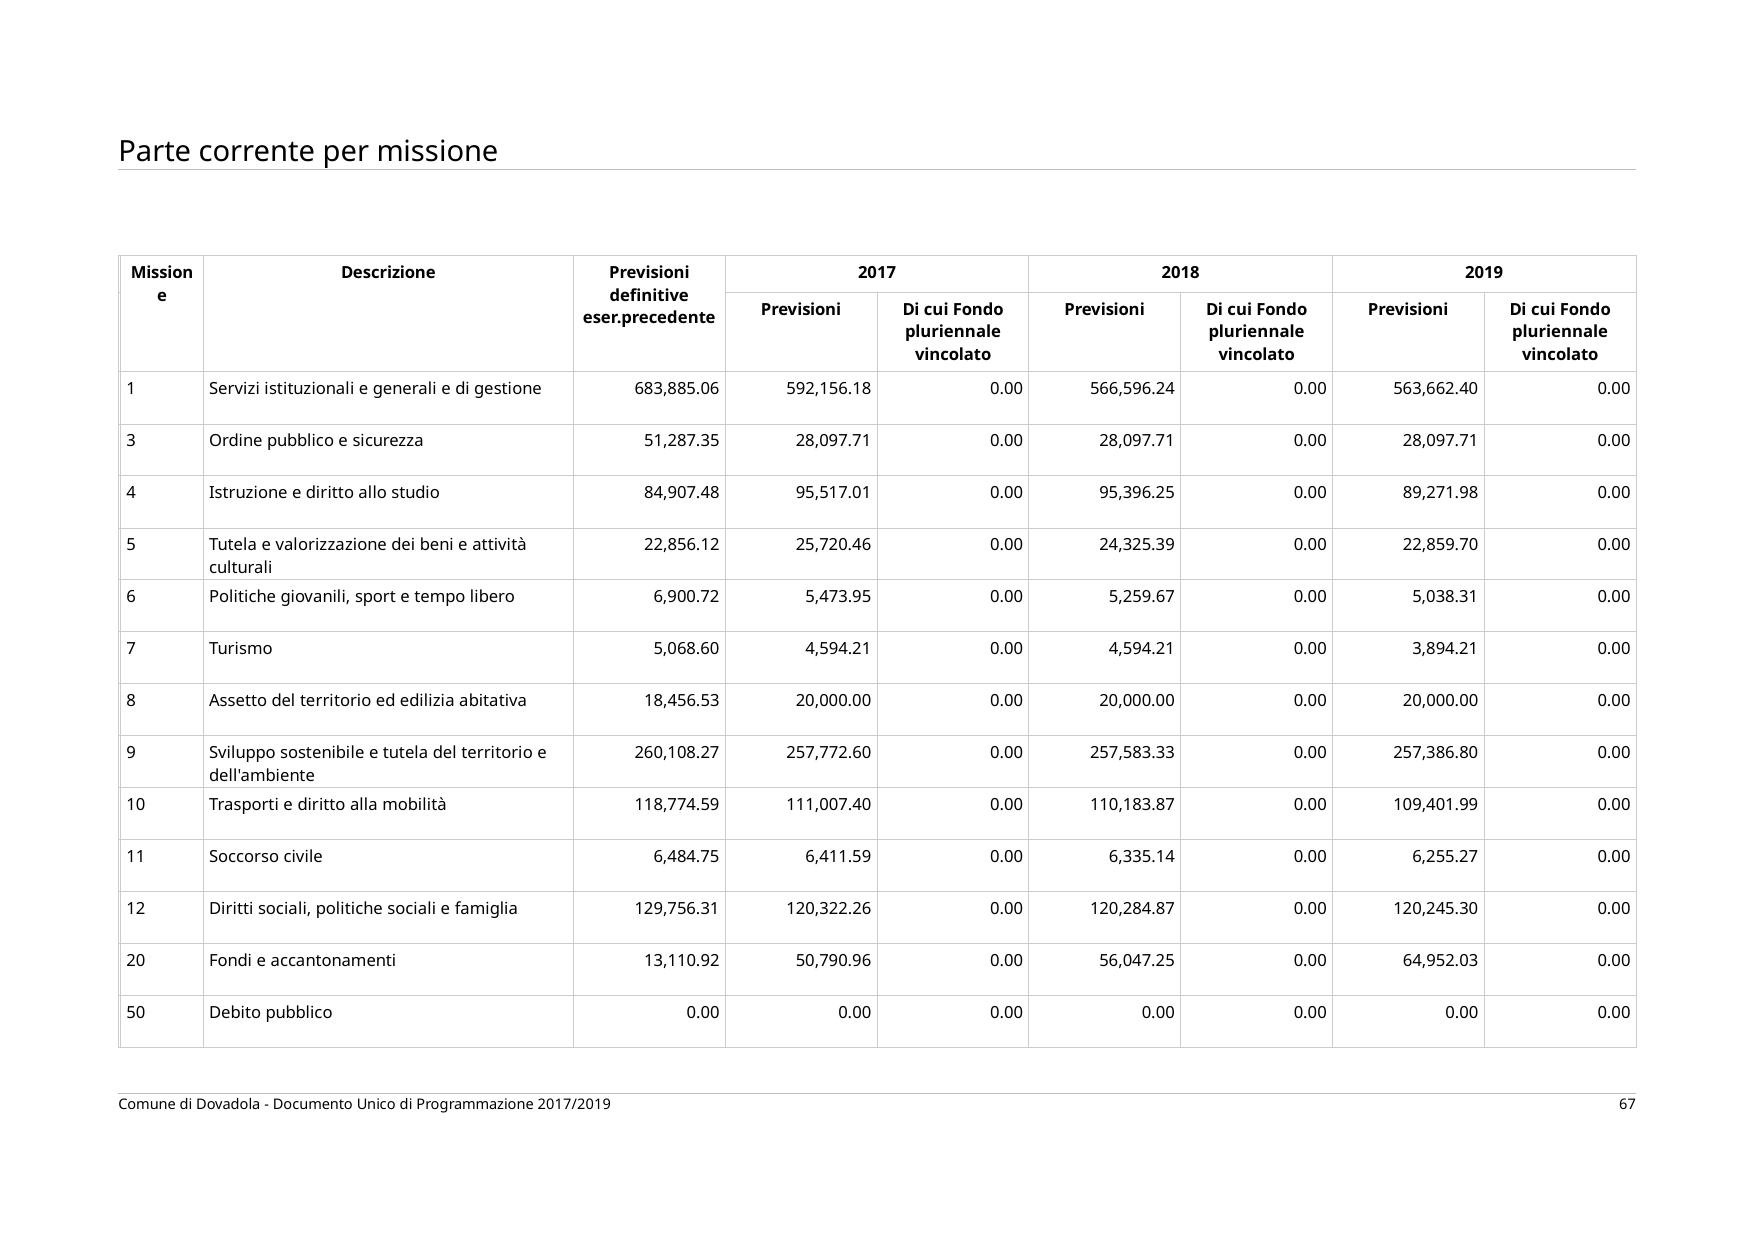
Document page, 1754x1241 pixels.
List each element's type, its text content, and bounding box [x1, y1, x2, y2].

table_cell Servizi istituzionali e generali e di gestione [204, 372, 573, 423]
table_cell 0,00 [1181, 425, 1332, 475]
table_header Descrizione [204, 256, 573, 371]
table_cell 4.594,21 [726, 632, 877, 683]
table_cell 109.401,99 [1333, 788, 1484, 839]
table_cell 64.952,03 [1333, 944, 1484, 995]
text Parte corrente per missione [118, 130, 1636, 169]
table_cell Trasporti e diritto alla mobilità [204, 788, 573, 839]
table_cell 10 [121, 788, 203, 839]
table_cell 50.790,96 [726, 944, 877, 995]
table_cell 18.456,53 [574, 684, 725, 735]
table_cell 6.484,75 [574, 840, 725, 891]
table_cell 111.007,40 [726, 788, 877, 839]
table_cell 0,00 [1181, 372, 1332, 423]
table_cell 9 [121, 736, 203, 787]
table_cell 20.000,00 [1029, 684, 1180, 735]
table_cell 22.859,70 [1333, 529, 1484, 579]
table_cell 84.907,48 [574, 476, 725, 527]
table_cell 0,00 [1485, 996, 1636, 1047]
table_cell 0,00 [1485, 736, 1636, 787]
table_cell 592.156,18 [726, 372, 877, 423]
table_cell Di cui Fondo pluriennale vincolato [1485, 293, 1636, 371]
table_cell 0,00 [1485, 944, 1636, 995]
table_cell Di cui Fondo pluriennale vincolato [1181, 293, 1332, 371]
table_cell 3.894,21 [1333, 632, 1484, 683]
table_cell Debito pubblico [204, 996, 573, 1047]
table_cell 4 [121, 476, 203, 527]
table_cell 0,00 [1181, 684, 1332, 735]
table_cell 22.856,12 [574, 529, 725, 579]
table_cell Soccorso civile [204, 840, 573, 891]
table_cell 0,00 [1485, 372, 1636, 423]
table_cell Di cui Fondo pluriennale vincolato [878, 293, 1028, 371]
table_cell 0,00 [1485, 580, 1636, 631]
table_cell 28.097,71 [1029, 425, 1180, 475]
table_cell 20.000,00 [726, 684, 877, 735]
table_cell 257.386,80 [1333, 736, 1484, 787]
table_cell 0,00 [1485, 684, 1636, 735]
table_cell 0,00 [1485, 476, 1636, 527]
table_cell Diritti sociali, politiche sociali e famiglia [204, 892, 573, 943]
table_cell 120.322,26 [726, 892, 877, 943]
table_cell 6.255,27 [1333, 840, 1484, 891]
table_cell 0,00 [878, 996, 1028, 1047]
table_cell 0,00 [1029, 996, 1180, 1047]
table_cell 3 [121, 425, 203, 475]
table_cell 0,00 [1181, 529, 1332, 579]
table_cell 0,00 [1485, 788, 1636, 839]
table_cell 20 [121, 944, 203, 995]
table_header Previsioni definitive eser.precedente [574, 256, 725, 371]
table_cell 0,00 [574, 996, 725, 1047]
table_cell 260.108,27 [574, 736, 725, 787]
table_cell 563.662,40 [1333, 372, 1484, 423]
table_cell 5.038,31 [1333, 580, 1484, 631]
table_cell 0,00 [1181, 944, 1332, 995]
table_cell Assetto del territorio ed edilizia abitativa [204, 684, 573, 735]
table_cell Previsioni [726, 293, 877, 371]
table_cell 0,00 [726, 996, 877, 1047]
table_cell 0,00 [1181, 736, 1332, 787]
table_cell 28.097,71 [726, 425, 877, 475]
table_cell 0,00 [878, 840, 1028, 891]
table_cell 7 [121, 632, 203, 683]
table_cell 6.335,14 [1029, 840, 1180, 891]
table_cell Fondi e accantonamenti [204, 944, 573, 995]
table_cell 0,00 [878, 425, 1028, 475]
table_cell 5.259,67 [1029, 580, 1180, 631]
table_cell 0,00 [878, 684, 1028, 735]
table_cell Turismo [204, 632, 573, 683]
table_header 2017 [726, 256, 1028, 292]
table_cell 24.325,39 [1029, 529, 1180, 579]
table_cell 0,00 [1485, 529, 1636, 579]
table_cell 5 [121, 529, 203, 579]
table_cell 6.900,72 [574, 580, 725, 631]
table_cell 95.517,01 [726, 476, 877, 527]
table_cell 11 [121, 840, 203, 891]
table_cell Politiche giovanili, sport e tempo libero [204, 580, 573, 631]
table_cell 0,00 [878, 580, 1028, 631]
table_cell 0,00 [878, 632, 1028, 683]
table_cell 28.097,71 [1333, 425, 1484, 475]
table_cell 0,00 [878, 788, 1028, 839]
table_cell 25.720,46 [726, 529, 877, 579]
table_cell Ordine pubblico e sicurezza [204, 425, 573, 475]
table_cell 120.284,87 [1029, 892, 1180, 943]
table_cell 257.583,33 [1029, 736, 1180, 787]
table_cell 0,00 [1485, 840, 1636, 891]
table_cell 0,00 [878, 736, 1028, 787]
table_cell Previsioni [1029, 293, 1180, 371]
table_cell Istruzione e diritto allo studio [204, 476, 573, 527]
table_cell 0,00 [1181, 580, 1332, 631]
table_cell 8 [121, 684, 203, 735]
table_cell 6 [121, 580, 203, 631]
table_cell Sviluppo sostenibile e tutela del territorio e dell'ambiente [204, 736, 573, 787]
table_cell 0,00 [1181, 476, 1332, 527]
table_header Missione [121, 256, 203, 371]
table_header 2018 [1029, 256, 1332, 292]
table_cell 56.047,25 [1029, 944, 1180, 995]
table_cell 0,00 [878, 476, 1028, 527]
table_cell 5.473,95 [726, 580, 877, 631]
table_cell 0,00 [878, 944, 1028, 995]
table_cell 95.396,25 [1029, 476, 1180, 527]
table_cell 0,00 [1333, 996, 1484, 1047]
table_cell 120.245,30 [1333, 892, 1484, 943]
table_cell 0,00 [878, 529, 1028, 579]
table_cell 1 [121, 372, 203, 423]
table_cell 0,00 [878, 892, 1028, 943]
table_cell 89.271,98 [1333, 476, 1484, 527]
table_cell 5.068,60 [574, 632, 725, 683]
table_cell 0,00 [1181, 996, 1332, 1047]
table_cell 0,00 [1181, 788, 1332, 839]
table_cell 12 [121, 892, 203, 943]
table_cell 0,00 [1181, 632, 1332, 683]
table_cell 0,00 [1181, 892, 1332, 943]
table_cell 0,00 [1485, 425, 1636, 475]
table_cell 0,00 [1485, 892, 1636, 943]
table_cell 51.287,35 [574, 425, 725, 475]
table_cell 0,00 [1485, 632, 1636, 683]
table_cell 129.756,31 [574, 892, 725, 943]
table_cell 118.774,59 [574, 788, 725, 839]
table_cell 13.110,92 [574, 944, 725, 995]
table_cell Previsioni [1333, 293, 1484, 371]
table_cell 257.772,60 [726, 736, 877, 787]
table_cell 50 [121, 996, 203, 1047]
table_cell Tutela e valorizzazione dei beni e attività culturali [204, 529, 573, 579]
table_cell 20.000,00 [1333, 684, 1484, 735]
table_cell 0,00 [878, 372, 1028, 423]
table_cell 683.885,06 [574, 372, 725, 423]
table_cell 4.594,21 [1029, 632, 1180, 683]
table_cell 110.183,87 [1029, 788, 1180, 839]
table_header 2019 [1333, 256, 1636, 292]
table_cell 0,00 [1181, 840, 1332, 891]
table_cell 6.411,59 [726, 840, 877, 891]
table_cell 566.596,24 [1029, 372, 1180, 423]
